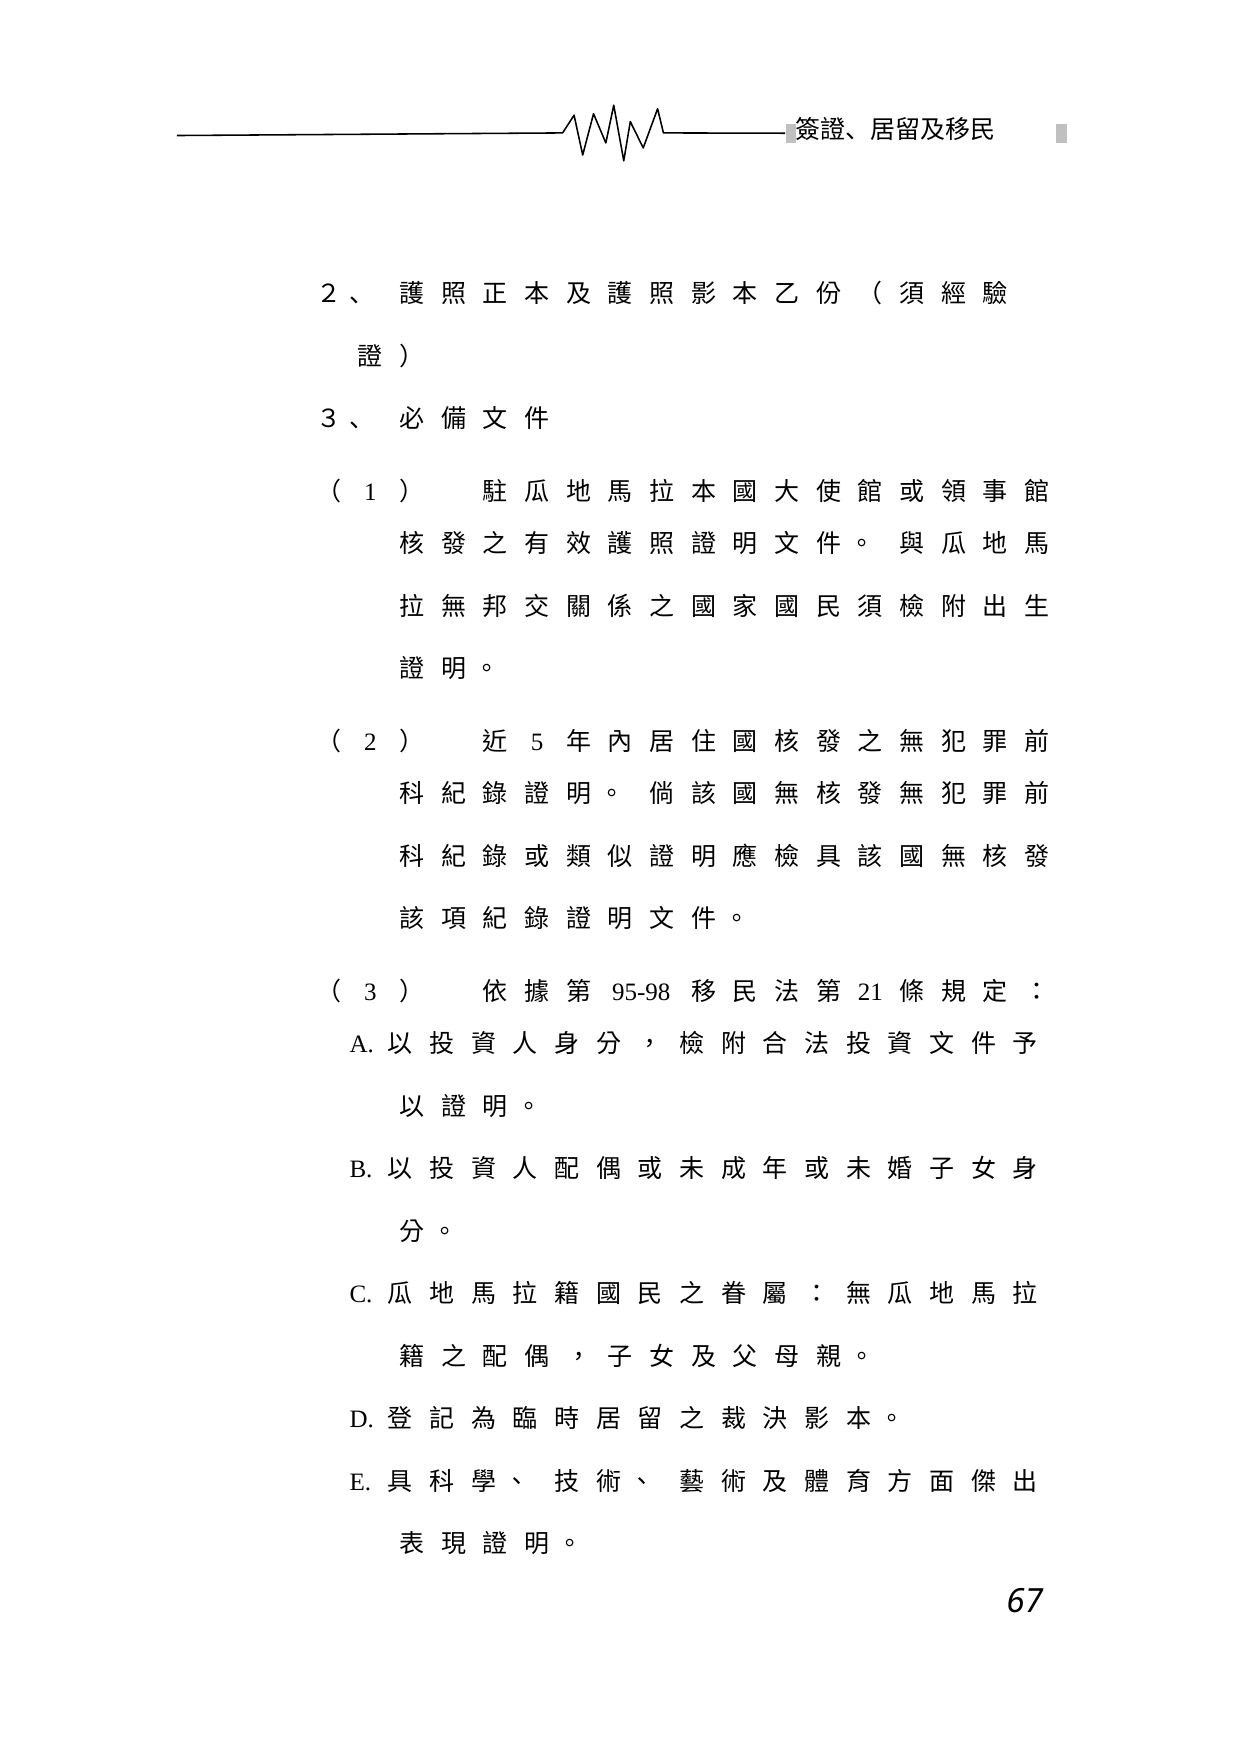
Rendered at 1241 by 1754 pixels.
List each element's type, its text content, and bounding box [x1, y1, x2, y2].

text E. 具科學、技術、藝術及體育方面傑出表現證明。 [342, 1438, 1058, 1563]
text D. 登記為臨時居留之裁決影本。 [342, 1375, 1058, 1438]
text （3） 依據第95-98移民法第21條規定： [306, 938, 1058, 1000]
text ２、護照正本及護照影本乙份（須經驗證） [281, 250, 1058, 375]
text （2） 近5年內居住國核發之無犯罪前科紀錄證明。倘該國無核發無犯罪前科紀錄或類似證明應檢具該國無核發該項紀錄證明文件。 [306, 688, 1058, 938]
text C. 瓜地馬拉籍國民之眷屬：無瓜地馬拉籍之配偶，子女及父母親。 [342, 1250, 1058, 1375]
text ３、必備文件 [281, 375, 1058, 438]
text A. 以投資人身分，檢附合法投資文件予以證明。 [342, 1000, 1058, 1125]
text （1） 駐瓜地馬拉本國大使館或領事館核發之有效護照證明文件。與瓜地馬拉無邦交關係之國家國民須檢附出生證明。 [306, 438, 1058, 688]
text B. 以投資人配偶或未成年或未婚子女身分。 [342, 1125, 1058, 1250]
